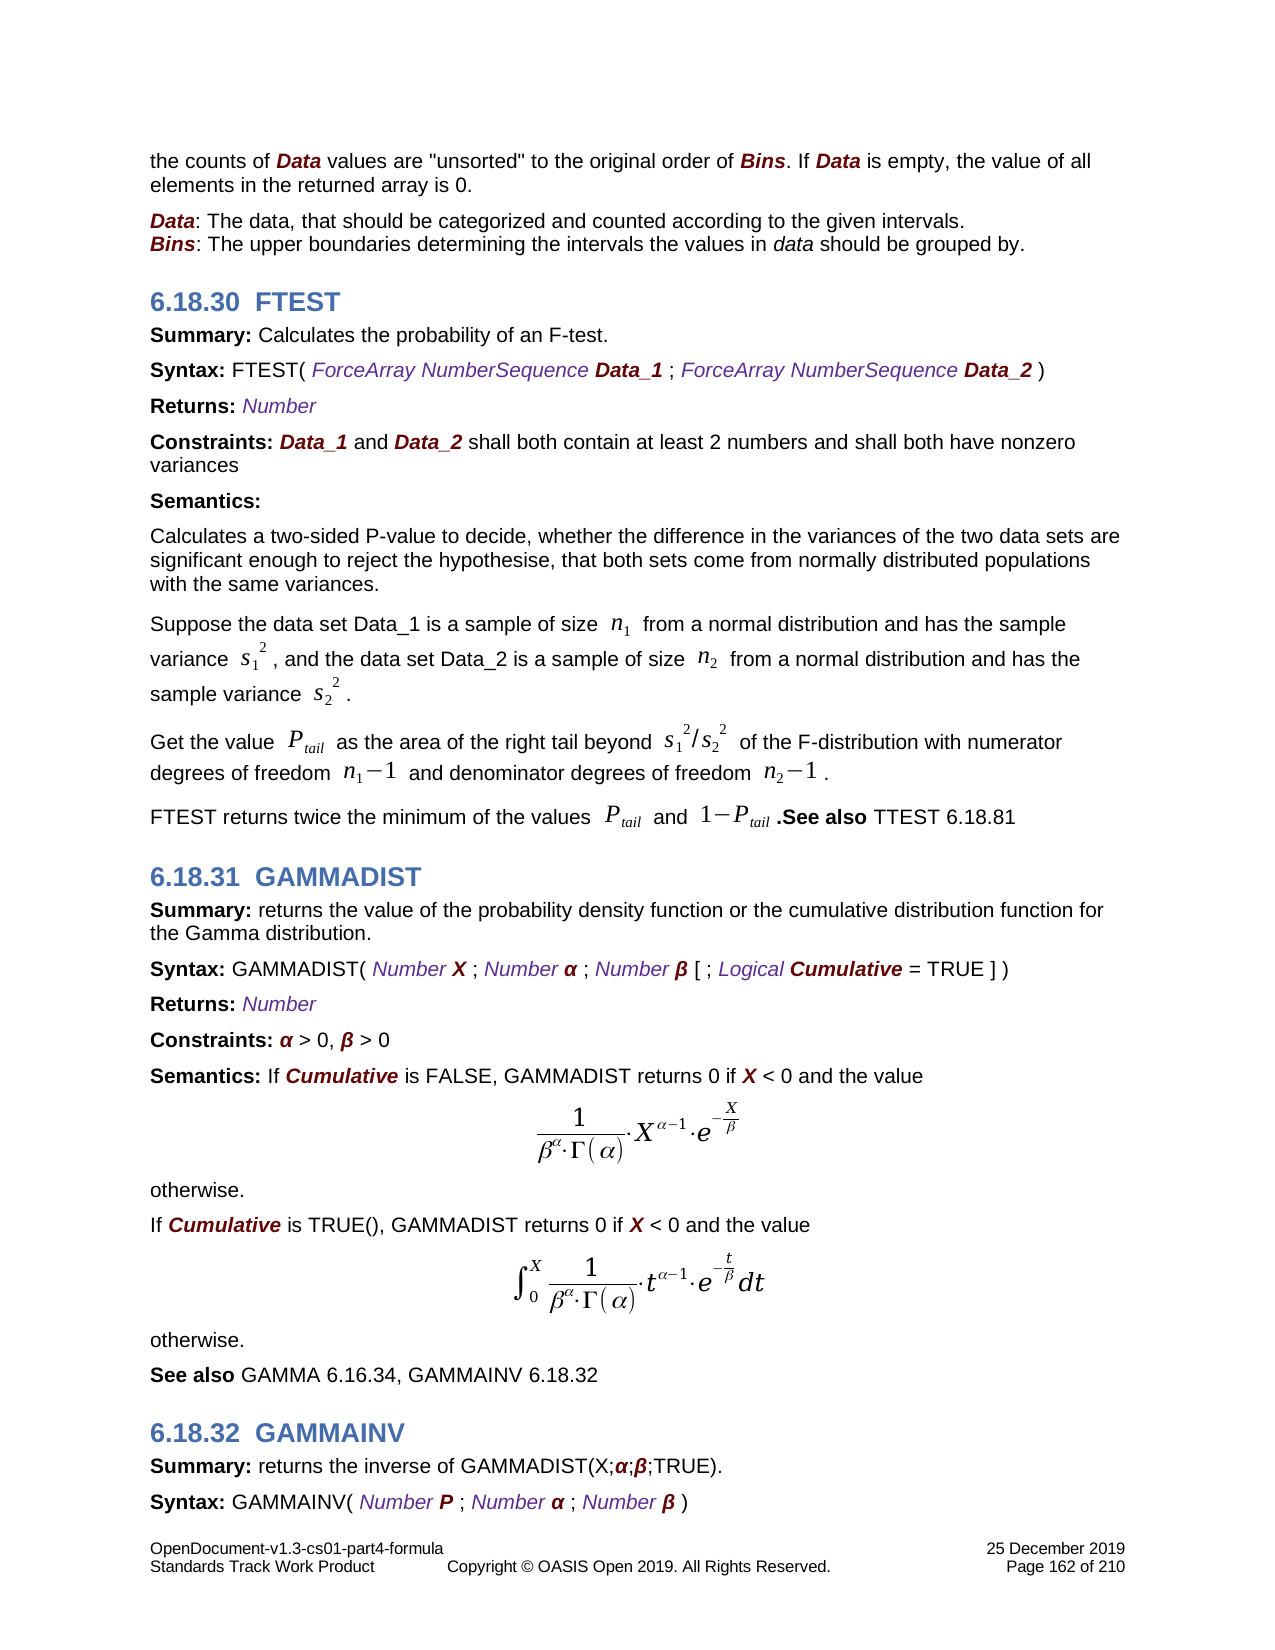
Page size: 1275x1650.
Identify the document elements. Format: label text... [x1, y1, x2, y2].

text Summary: returns the value of the probability density function or the cumulative distribution function for the Gamma distribution. [150, 898, 1125, 945]
text Returns: Number [150, 394, 1125, 418]
text Semantics: [150, 489, 1125, 513]
text Constraints: α > 0, β > 0 [150, 1028, 1125, 1052]
text See also GAMMA 6.16.34, GAMMAINV 6.18.32 [150, 1364, 1125, 1387]
text Data: The data, that should be categorized and counted according to the given intervals. Bins: The upper boundaries determining the intervals the values in data should be grouped by. [150, 209, 1125, 256]
text Syntax: GAMMAINV( Number P ; Number α ; Number β ) [150, 1490, 1125, 1514]
text Summary: Calculates the probability of an F-test. [150, 323, 1125, 347]
text Constraints: Data_1 and Data_2 shall both contain at least 2 numbers and shall both have nonzero variances [150, 430, 1125, 477]
text Calculates a two-sided P-value to decide, whether the difference in the variances of the two data sets are significant enough to reject the hypothesise, that both sets come from normally distributed populations with the same variances. [150, 525, 1125, 596]
text Returns: Number [150, 993, 1125, 1016]
text FTEST returns twice the minimum of the values and .See also TTEST 6.18.81 [150, 799, 1125, 831]
text Summary: returns the inverse of GAMMADIST(X;α;β;TRUE). [150, 1454, 1125, 1478]
text otherwise. [150, 1328, 1125, 1352]
subtitle GAMMADIST [150, 862, 1125, 892]
subtitle FTEST [150, 287, 1125, 317]
subtitle GAMMAINV [150, 1418, 1125, 1448]
text otherwise. [150, 1178, 1125, 1202]
text Suppose the data set Data_1 is a sample of size from a normal distribution and has the sample variance , and the data set Data_2 is a sample of size from a normal distribution and has the sample variance . [150, 608, 1125, 709]
text Get the value as the area of the right tail beyond of the F‑distribution with numerator degrees of freedom and denominator degrees of freedom . [150, 721, 1125, 787]
text Syntax: FTEST( ForceArray NumberSequence Data_1 ; ForceArray NumberSequence Data_2 ) [150, 359, 1125, 382]
text the counts of Data values are "unsorted" to the original order of Bins. If Data is empty, the value of all elements in the returned array is 0. [150, 150, 1125, 197]
text Syntax: GAMMADIST( Number X ; Number α ; Number β [ ; Logical Cumulative = TRUE ] ) [150, 957, 1125, 981]
text Semantics: If Cumulative is FALSE, GAMMADIST returns 0 if X < 0 and the value [150, 1064, 1125, 1088]
text If Cumulative is TRUE(), GAMMADIST returns 0 if X < 0 and the value [150, 1214, 1125, 1237]
